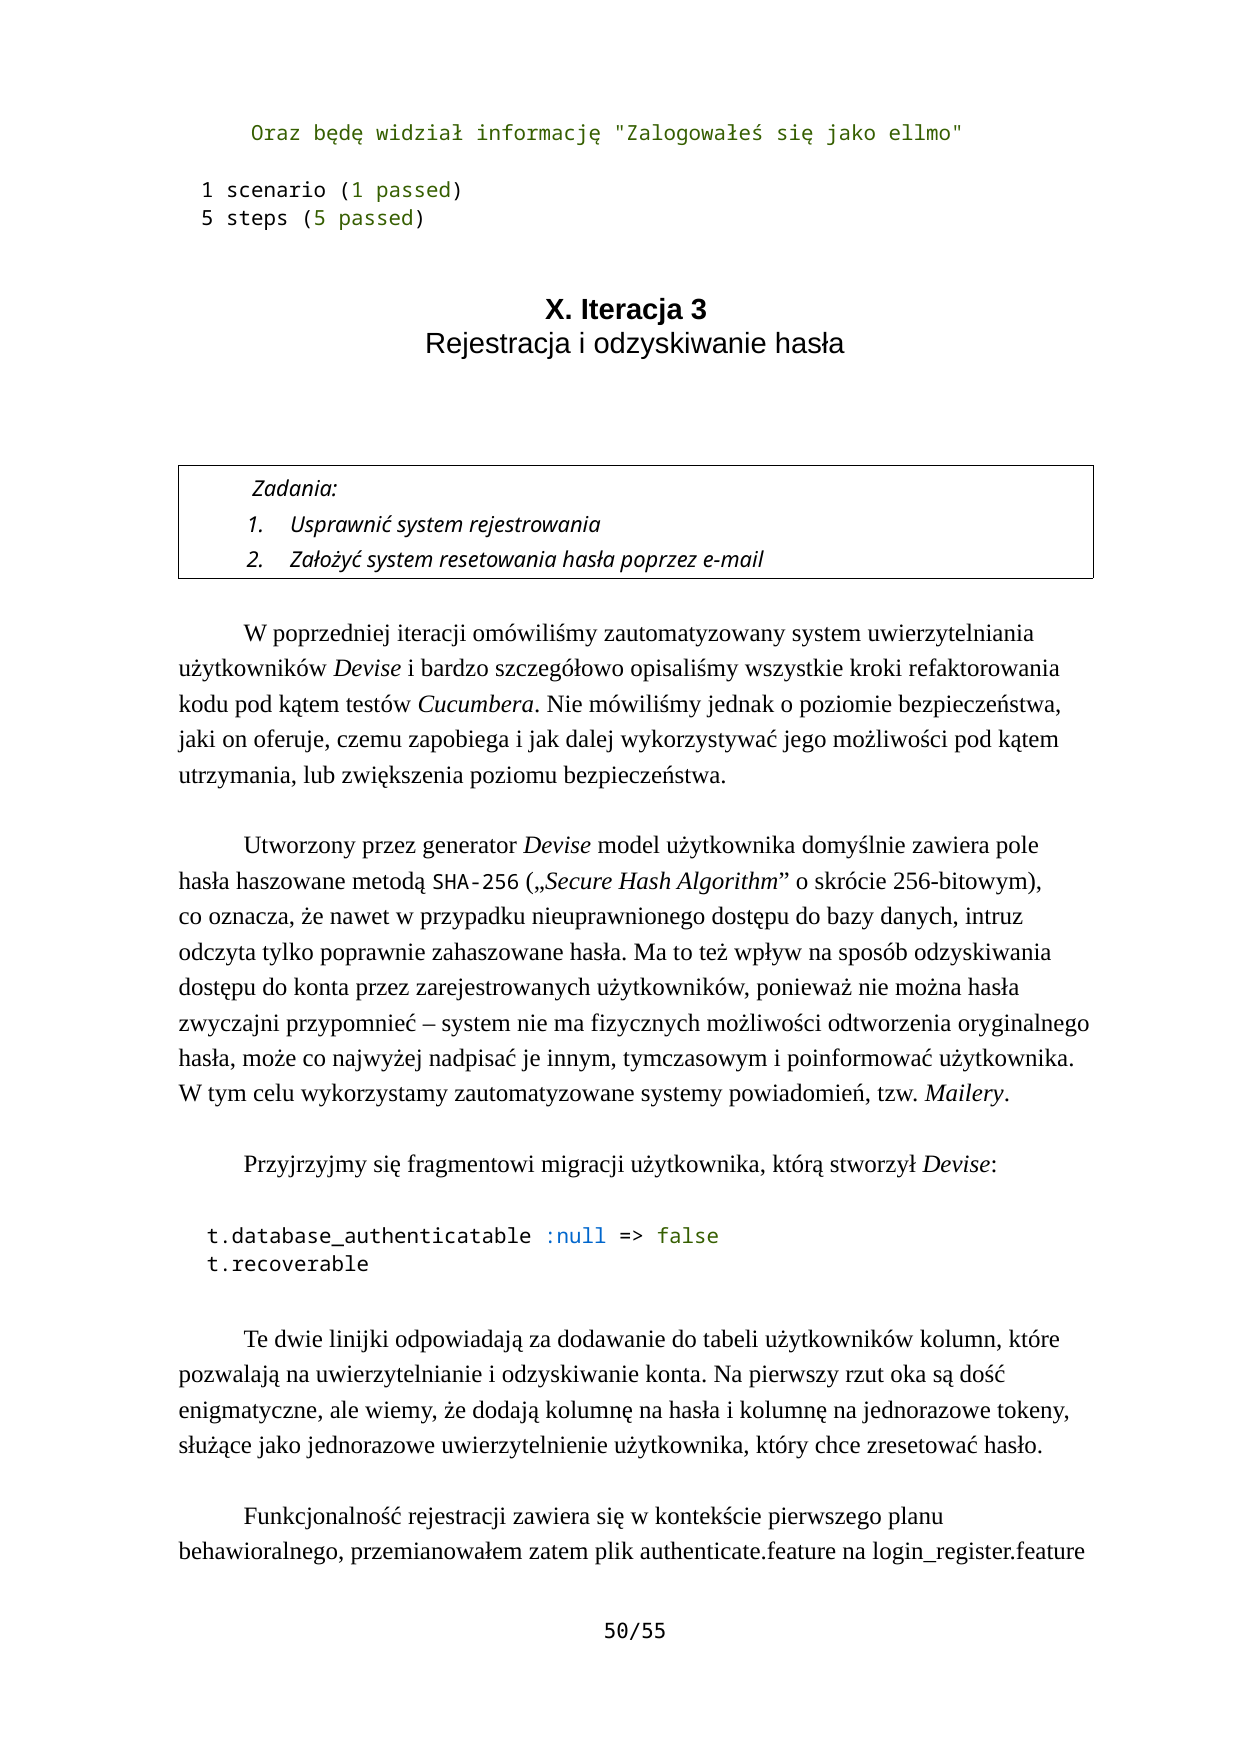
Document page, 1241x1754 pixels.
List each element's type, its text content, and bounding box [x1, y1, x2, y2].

list Iteracja 3 [177, 292, 1093, 326]
table_header Oraz będę widział informację "Zalogowałeś się jako ellmo" 1 scenario (1 passed) 5 steps (5 passed) [177, 118, 1093, 232]
text Przyjrzyjmy się fragmentowi migracji użytkownika, którą stworzył Devise: [178, 1144, 1093, 1180]
text Funkcjonalność rejestracji zawiera się w kontekście pierwszego planu behawioralnego, przemianowałem zatem plik authenticate.feature na login_register.feature [178, 1496, 1093, 1567]
list Usprawnić system rejestrowania [179, 501, 1093, 536]
text Rejestracja i odzyskiwanie hasła [177, 326, 1093, 359]
list Założyć system resetowania hasła poprzez e-mail [179, 536, 1093, 578]
text Zadania: [179, 466, 1093, 501]
text Utworzony przez generator Devise model użytkownika domyślnie zawiera pole hasła haszowane metodą SHA-256 („Secure Hash Algorithm” o skrócie 256-bitowym), co oznacza, że nawet w przypadku nieuprawnionego dostępu do bazy danych, intruz odczyta tylko poprawnie zahaszowane hasła. Ma to też wpływ na sposób odzyskiwania dostępu do konta przez zarejestrowanych użytkowników, ponieważ nie można hasła zwyczajni przypomnieć – system nie ma fizycznych możliwości odtworzenia oryginalnego hasła, może co najwyżej nadpisać je innym, tymczasowym i poinformować użytkownika. W tym celu wykorzystamy zautomatyzowane systemy powiadomień, tzw. Mailery. [178, 826, 1093, 1109]
table_header t.database_authenticatable :null => false t.recoverable [177, 1215, 1093, 1283]
text W poprzedniej iteracji omówiliśmy zautomatyzowany system uwierzytelniania użytkowników Devise i bardzo szczegółowo opisaliśmy wszystkie kroki refaktorowania kodu pod kątem testów Cucumbera. Nie mówiliśmy jednak o poziomie bezpieczeństwa, jaki on oferuje, czemu zapobiega i jak dalej wykorzystywać jego możliwości pod kątem utrzymania, lub zwiększenia poziomu bezpieczeństwa. [178, 613, 1093, 790]
text Te dwie linijki odpowiadają za dodawanie do tabeli użytkowników kolumn, które pozwalają na uwierzytelnianie i odzyskiwanie konta. Na pierwszy rzut oka są dość enigmatyczne, ale wiemy, że dodają kolumnę na hasła i kolumnę na jednorazowe tokeny, służące jako jednorazowe uwierzytelnienie użytkownika, który chce zresetować hasło. [178, 1319, 1093, 1461]
